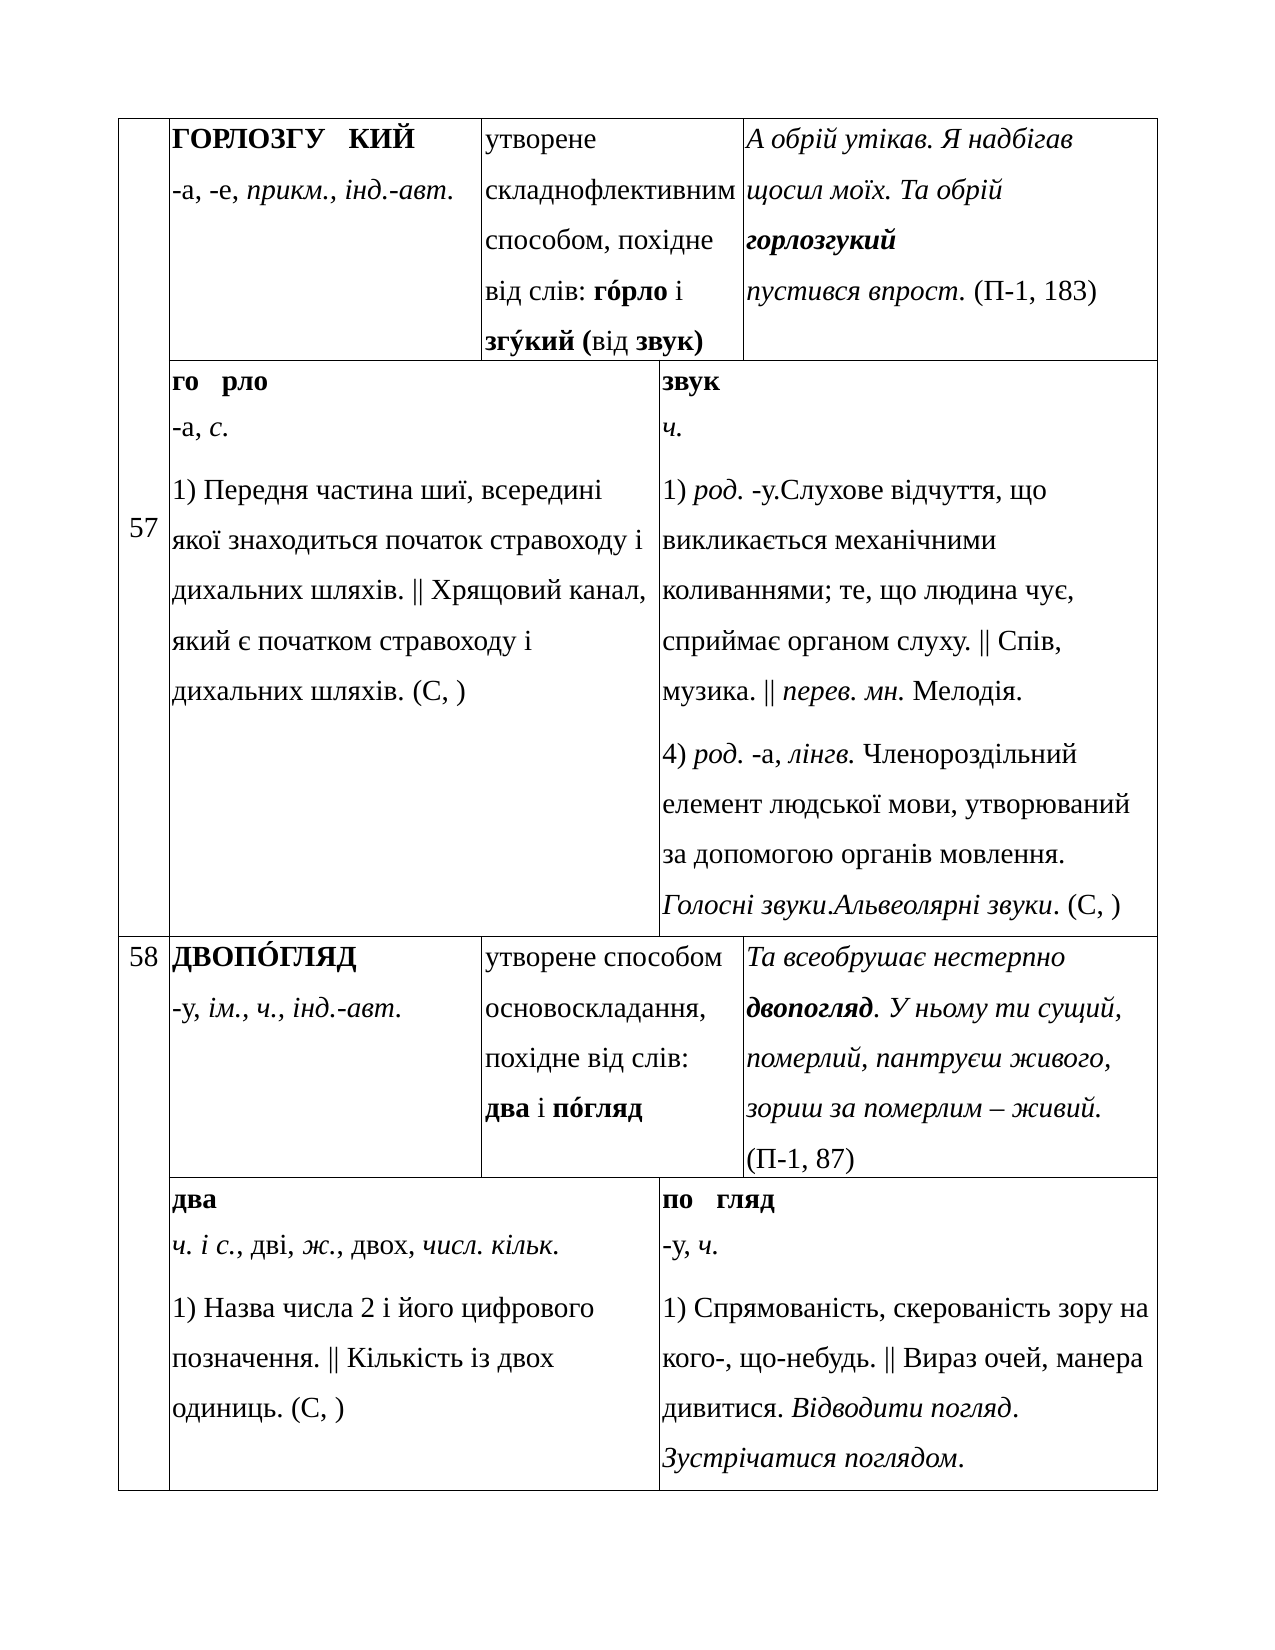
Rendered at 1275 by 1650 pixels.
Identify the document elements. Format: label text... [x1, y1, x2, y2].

table_cell Горлозгукий -а, -е, прикм., інд.-авт. [170, 119, 481, 359]
table_cell А обрій утікав. Я надбігав щосил моїх. Та обрій горлозгукий пустився впрост. (П‑1, 183) [744, 119, 1157, 359]
table_cell два ч. і с., дві, ж., двох, числ. кільк. 1) Назва числа 2 і його цифрового позначення. || Кількість із двох одиниць. (С, ) [170, 1178, 659, 1490]
table_cell Та всеобрушає нестерпно двопогляд. У ньому ти сущий, померлий, пантруєш живого, зориш за померлим – живий. (П‑1, 87) [744, 937, 1157, 1177]
table_cell 57 [119, 119, 169, 936]
table_cell утворене способом основоскладання, похідне від слів: два і пóгляд [482, 937, 743, 1177]
table_cell 58 [119, 937, 169, 1490]
table_cell утворене складнофлективним способом, похідне від слів: гóрло і згýкий (від звук) [482, 119, 743, 359]
table_cell погляд -у, ч. 1) Спрямованість, скерованість зору на кого-, що-небудь. || Вираз очей, манера дивитися. Відводити погляд. Зустрічатися поглядом. [660, 1178, 1157, 1490]
table_cell звук ч. 1) род. -у.Слухове відчуття, що викликається механічними коливаннями; те, що людина чує, сприймає органом слуху. || Спів, музика. || перев. мн. Мелодія. 4) род. -а, лінгв. Членороздільний елемент людської мови, утворюваний за допомогою органів мовлення. Голосні звуки.Альвеолярні звуки. (С, ) [660, 361, 1157, 936]
table_cell Двопóгляд -у, ім., ч., інд.-авт. [170, 937, 481, 1177]
table_cell горло -а, с. 1) Передня частина шиї, всередині якої знаходиться початок стравоходу і дихальних шляхів. || Хрящовий канал, який є початком стравоходу і дихальних шляхів. (С, ) [170, 361, 659, 936]
